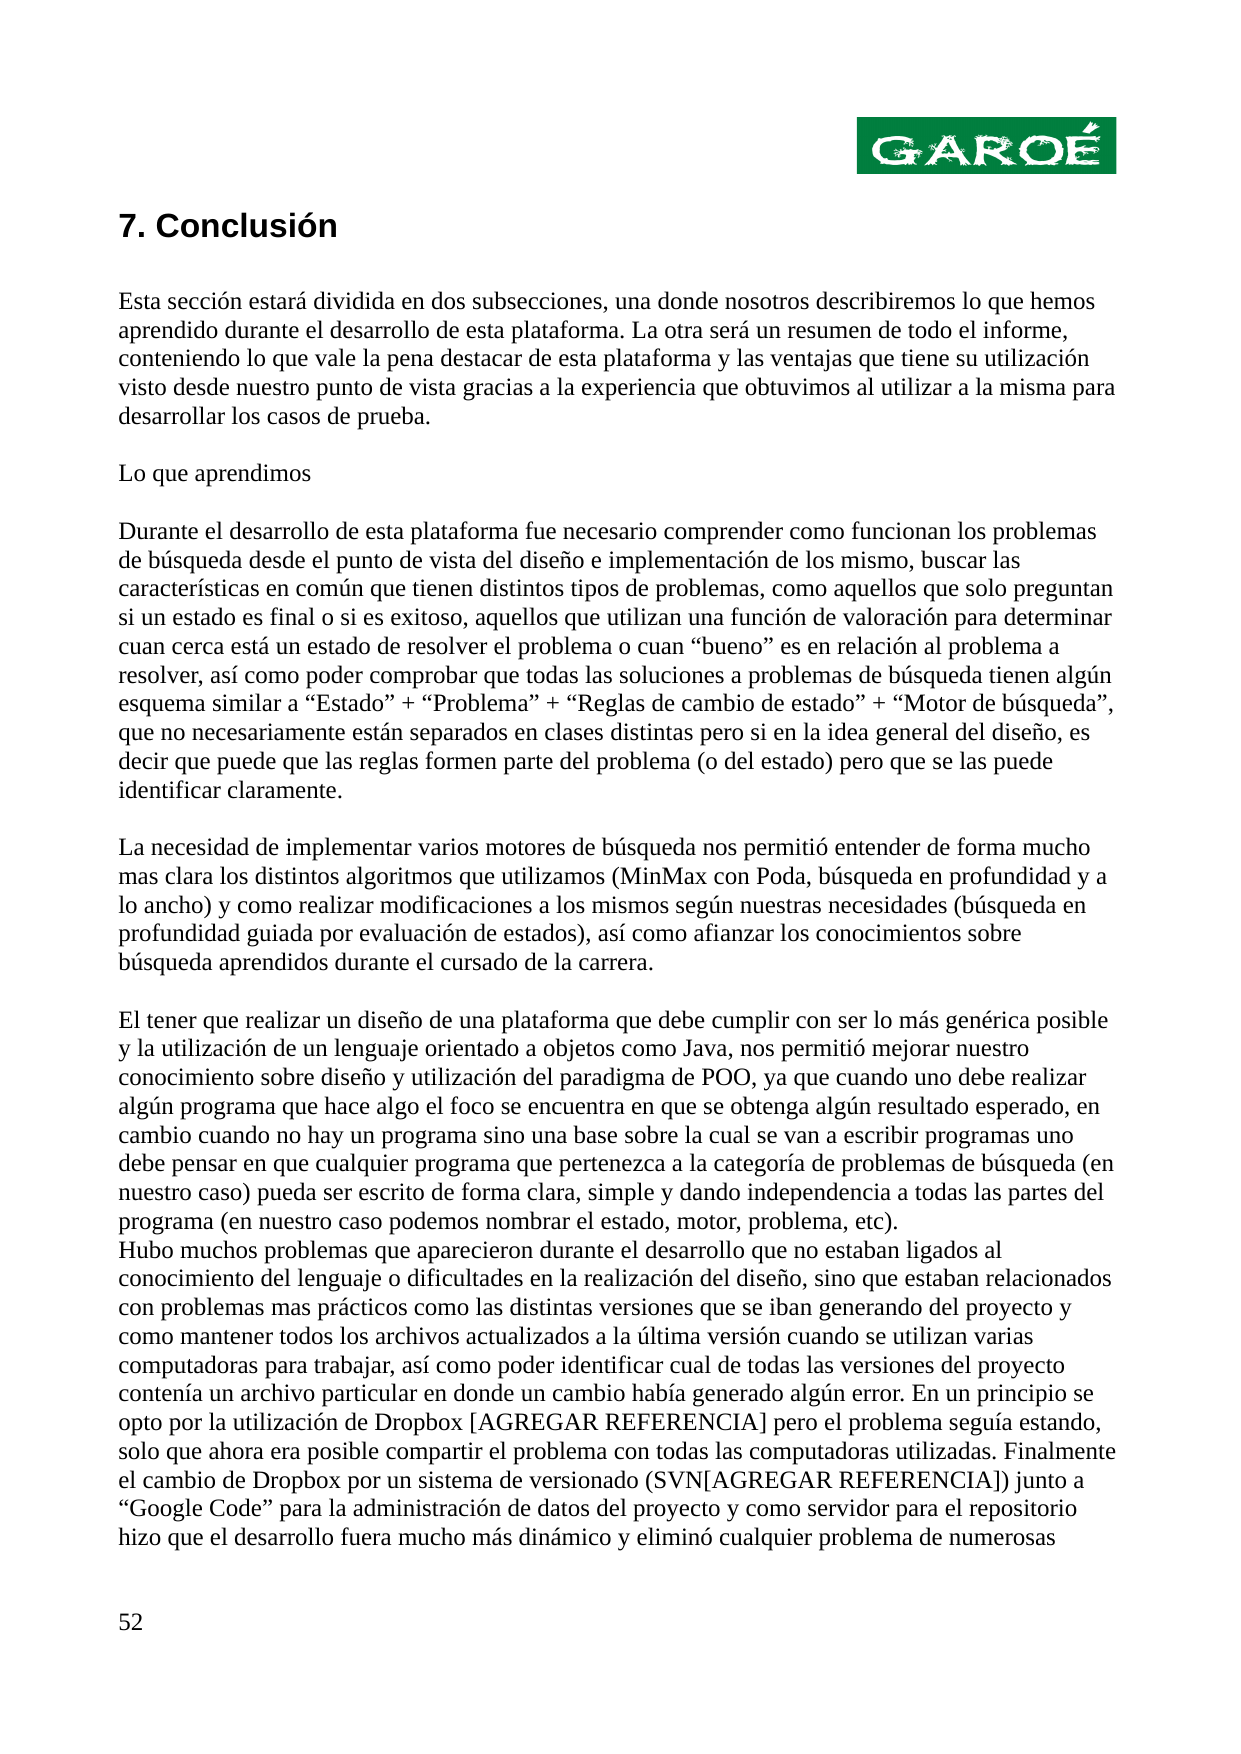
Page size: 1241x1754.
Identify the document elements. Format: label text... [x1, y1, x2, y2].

picture [856, 117, 1117, 174]
text El tener que realizar un diseño de una plataforma que debe cumplir con ser lo más genérica posible y la utilización de un lenguaje orientado a objetos como Java, nos permitió mejorar nuestro conocimiento sobre diseño y utilización del paradigma de POO, ya que cuando uno debe realizar algún programa que hace algo el foco se encuentra en que se obtenga algún resultado esperado, en cambio cuando no hay un programa sino una base sobre la cual se van a escribir programas uno debe pensar en que cualquier programa que pertenezca a la categoría de problemas de búsqueda (en nuestro caso) pueda ser escrito de forma clara, simple y dando independencia a todas las partes del programa (en nuestro caso podemos nombrar el estado, motor, problema, etc). [118, 1005, 1122, 1235]
text La necesidad de implementar varios motores de búsqueda nos permitió entender de forma mucho mas clara los distintos algoritmos que utilizamos (MinMax con Poda, búsqueda en profundidad y a lo ancho) y como realizar modificaciones a los mismos según nuestras necesidades (búsqueda en profundidad guiada por evaluación de estados), así como afianzar los conocimientos sobre búsqueda aprendidos durante el cursado de la carrera. [118, 832, 1122, 976]
subtitle 7. Conclusión [118, 206, 1122, 245]
text Lo que aprendimos [118, 458, 1122, 487]
text Durante el desarrollo de esta plataforma fue necesario comprender como funcionan los problemas de búsqueda desde el punto de vista del diseño e implementación de los mismo, buscar las características en común que tienen distintos tipos de problemas, como aquellos que solo preguntan si un estado es final o si es exitoso, aquellos que utilizan una función de valoración para determinar cuan cerca está un estado de resolver el problema o cuan “bueno” es en relación al problema a resolver, así como poder comprobar que todas las soluciones a problemas de búsqueda tienen algún esquema similar a “Estado” + “Problema” + “Reglas de cambio de estado” + “Motor de búsqueda”, que no necesariamente están separados en clases distintas pero si en la idea general del diseño, es decir que puede que las reglas formen parte del problema (o del estado) pero que se las puede identificar claramente. [118, 516, 1122, 803]
text Hubo muchos problemas que aparecieron durante el desarrollo que no estaban ligados al conocimiento del lenguaje o dificultades en la realización del diseño, sino que estaban relacionados con problemas mas prácticos como las distintas versiones que se iban generando del proyecto y como mantener todos los archivos actualizados a la última versión cuando se utilizan varias computadoras para trabajar, así como poder identificar cual de todas las versiones del proyecto contenía un archivo particular en donde un cambio había generado algún error. En un principio se opto por la utilización de Dropbox [AGREGAR REFERENCIA] pero el problema seguía estando, solo que ahora era posible compartir el problema con todas las computadoras utilizadas. Finalmente el cambio de Dropbox por un sistema de versionado (SVN[AGREGAR REFERENCIA]) junto a “Google Code” para la administración de datos del proyecto y como servidor para el repositorio hizo que el desarrollo fuera mucho más dinámico y eliminó cualquier problema de numerosas [118, 1235, 1122, 1551]
text Esta sección estará dividida en dos subsecciones, una donde nosotros describiremos lo que hemos aprendido durante el desarrollo de esta plataforma. La otra será un resumen de todo el informe, conteniendo lo que vale la pena destacar de esta plataforma y las ventajas que tiene su utilización visto desde nuestro punto de vista gracias a la experiencia que obtuvimos al utilizar a la misma para desarrollar los casos de prueba. [118, 286, 1122, 430]
